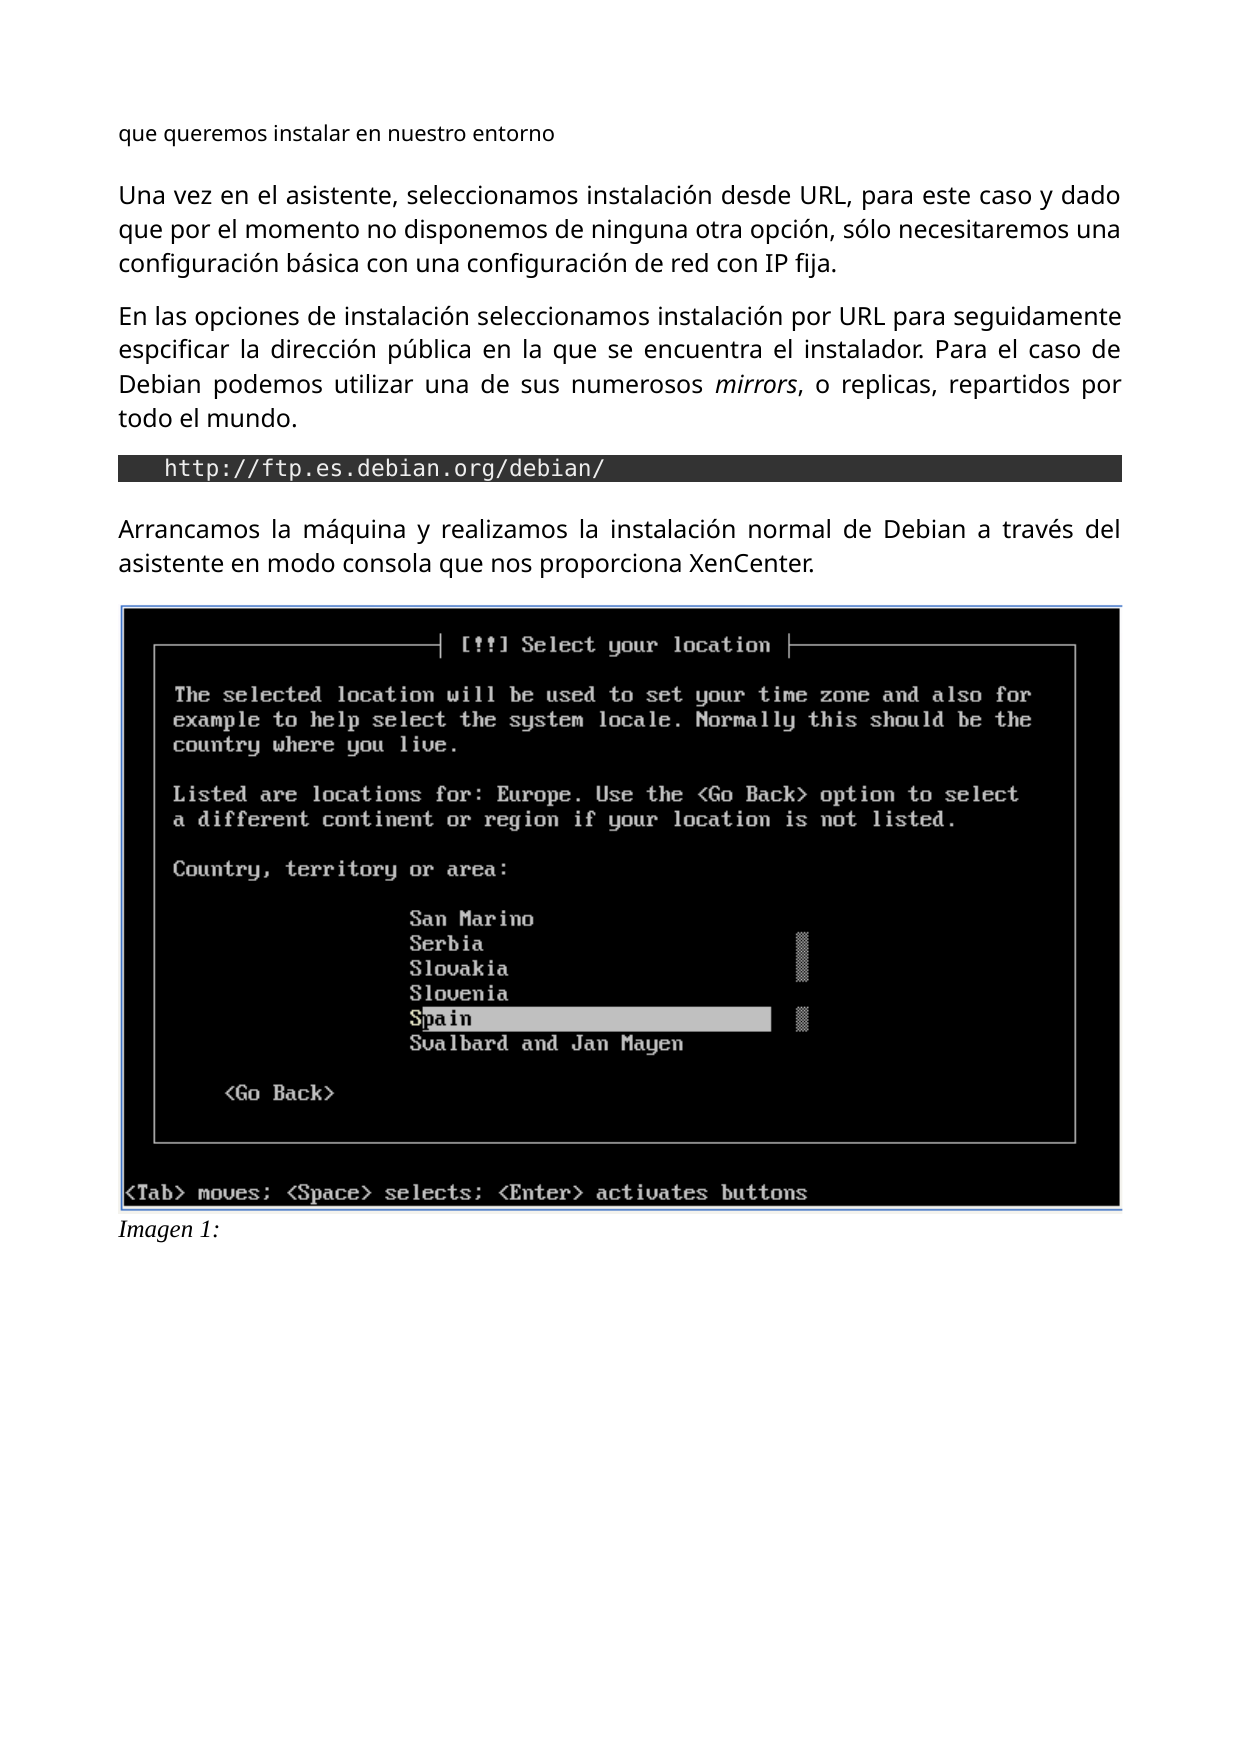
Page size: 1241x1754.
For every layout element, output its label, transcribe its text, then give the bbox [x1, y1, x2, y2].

picture [118, 604, 1123, 1214]
text Arrancamos la máquina y realizamos la instalación normal de Debian a través del asistente en modo consola que nos proporciona XenCenter. [118, 512, 1122, 580]
text Una vez en el asistente, seleccionamos instalación desde URL, para este caso y dado que por el momento no disponemos de ninguna otra opción, sólo necesitaremos una configuración básica con una configuración de red con IP fija. [118, 178, 1122, 280]
text que queremos instalar en nuestro entorno [118, 118, 1122, 148]
text En las opciones de instalación seleccionamos instalación por URL para seguidamente espcificar la dirección pública en la que se encuentra el instalador. Para el caso de Debian podemos utilizar una de sus numerosos mirrors, o replicas, repartidos por todo el mundo. [118, 298, 1122, 434]
text http://ftp.es.debian.org/debian/ [118, 455, 1122, 482]
text Imagen 1: [118, 1214, 1122, 1243]
